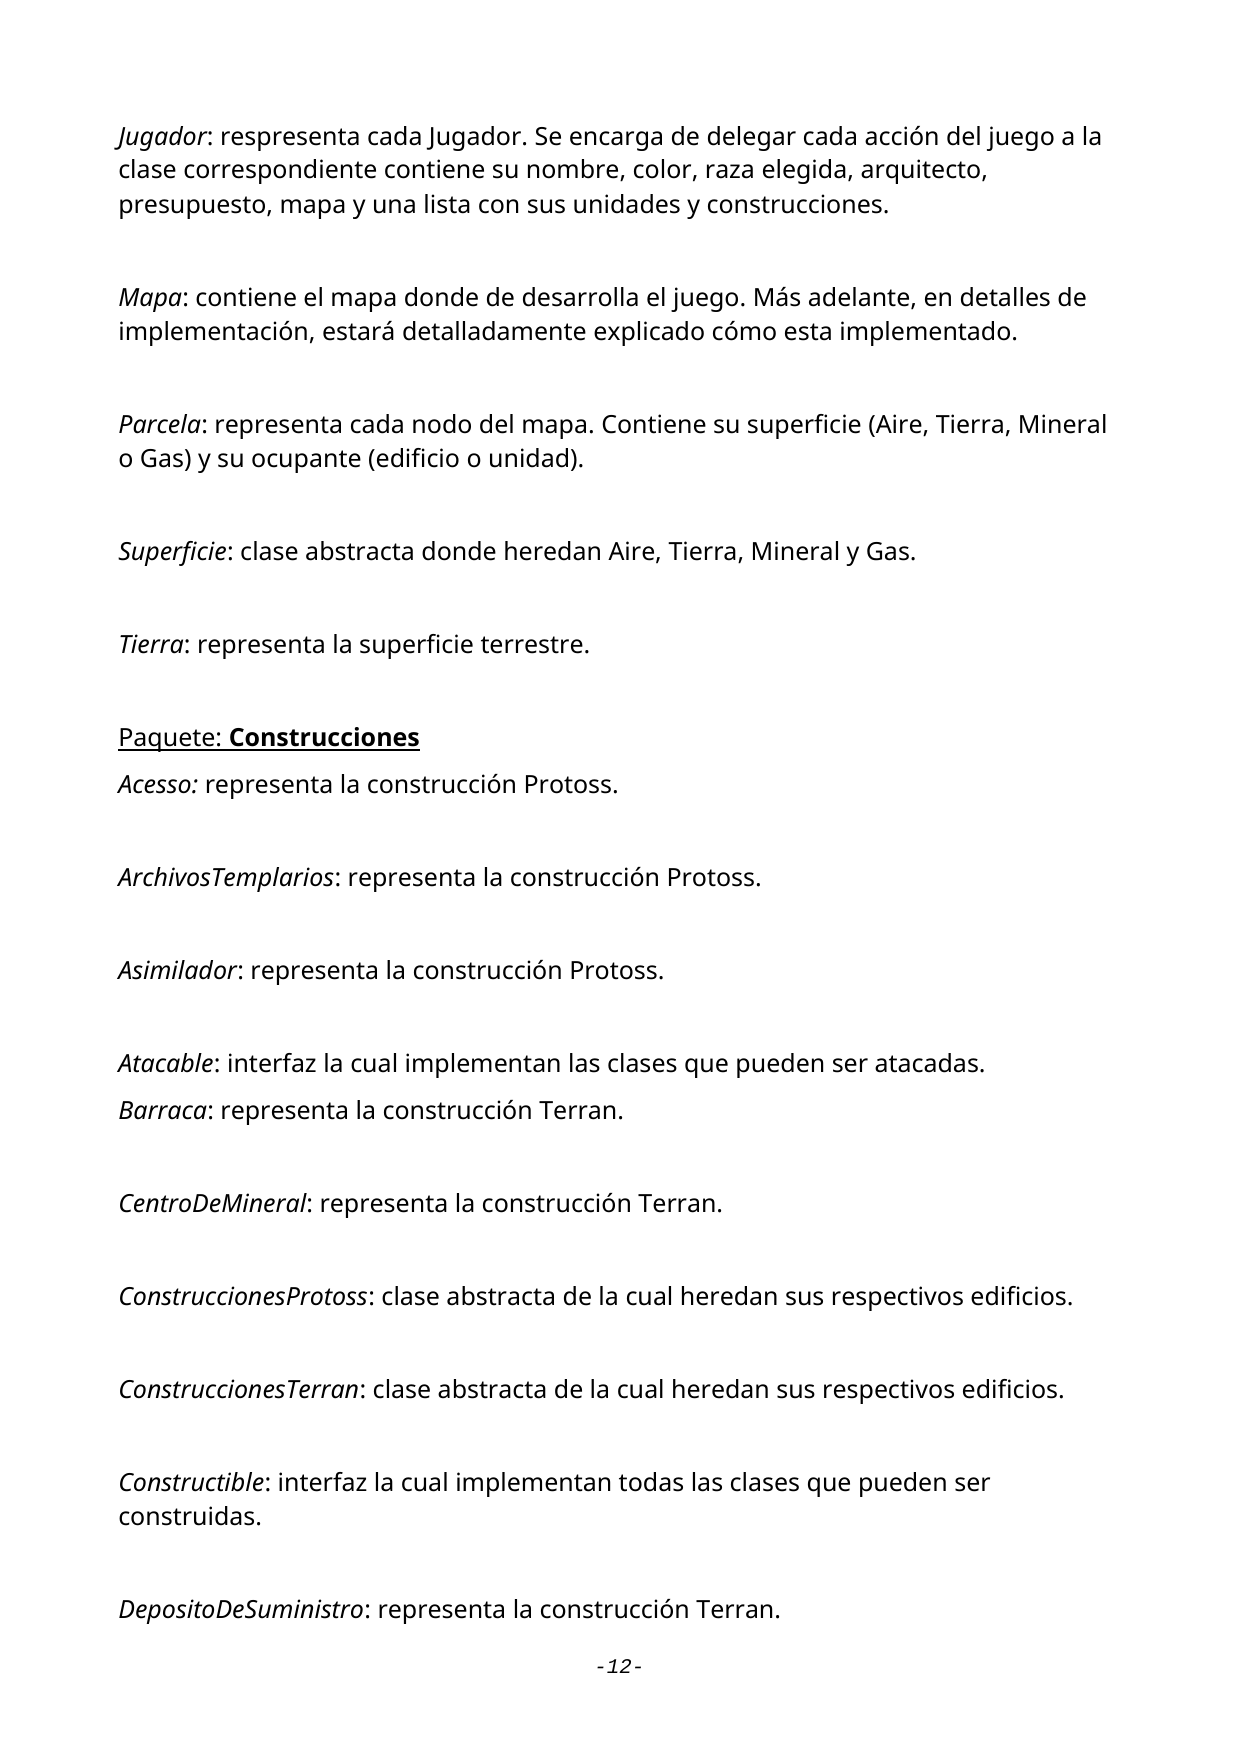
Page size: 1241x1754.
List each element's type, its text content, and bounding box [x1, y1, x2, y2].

text Parcela: representa cada nodo del mapa. Contiene su superficie (Aire, Tierra, Mineral o Gas) y su ocupante (edificio o unidad). [118, 407, 1122, 475]
text ConstruccionesProtoss: clase abstracta de la cual heredan sus respectivos edificios. [118, 1279, 1122, 1313]
text ArchivosTemplarios: representa la construcción Protoss. [118, 860, 1122, 894]
text Atacable: interfaz la cual implementan las clases que pueden ser atacadas. [118, 1046, 1122, 1080]
text Mapa: contiene el mapa donde de desarrolla el juego. Más adelante, en detalles de implementación, estará detalladamente explicado cómo esta implementado. [118, 279, 1122, 347]
text CentroDeMineral: representa la construcción Terran. [118, 1186, 1122, 1220]
text Barraca: representa la construcción Terran. [118, 1092, 1122, 1127]
text Jugador: respresenta cada Jugador. Se encarga de delegar cada acción del juego a la clase correspondiente contiene su nombre, color, raza elegida, arquitecto, presupuesto, mapa y una lista con sus unidades y construcciones. [118, 118, 1122, 220]
text Tierra: representa la superficie terrestre. [118, 627, 1122, 661]
text Acesso: representa la construcción Protoss. [118, 767, 1122, 801]
text ConstruccionesTerran: clase abstracta de la cual heredan sus respectivos edificios. [118, 1372, 1122, 1406]
text Asimilador: representa la construcción Protoss. [118, 953, 1122, 987]
text Superficie: clase abstracta donde heredan Aire, Tierra, Mineral y Gas. [118, 534, 1122, 568]
text Paquete: Construcciones [118, 720, 1122, 754]
text Constructible: interfaz la cual implementan todas las clases que pueden ser construidas. [118, 1465, 1122, 1533]
text DepositoDeSuministro: representa la construcción Terran. [118, 1592, 1122, 1626]
